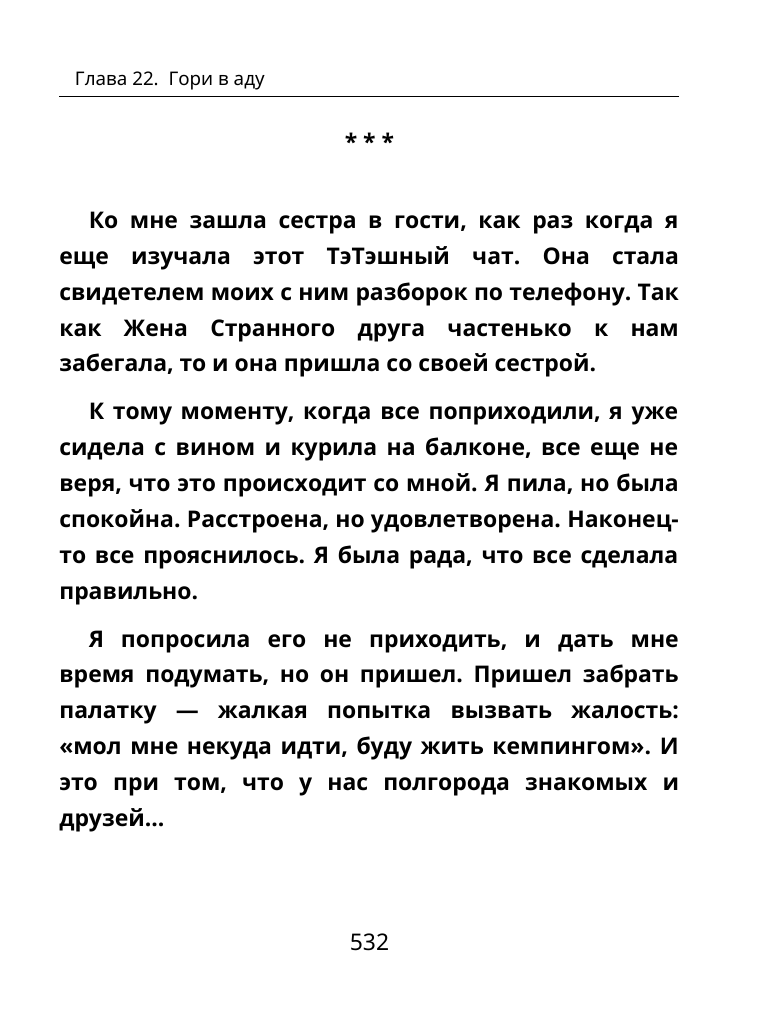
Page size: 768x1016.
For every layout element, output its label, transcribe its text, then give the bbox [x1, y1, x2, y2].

text К тому моменту, когда все поприходили, я уже сидела с вином и курила на балконе, все еще не веря, что это происходит со мной. Я пила, но была спокойна. Расстроена, но удовлетворена. Наконец-то все прояснилось. Я была рада, что все сделала правильно. [59, 395, 679, 606]
text Я попросила его не приходить, и дать мне время подумать, но он пришел. Пришел забрать палатку — жалкая попытка вызвать жалость: «мол мне некуда идти, буду жить кемпингом». И это при том, что у нас полгорода знакомых и друзей... [59, 622, 679, 833]
text Ко мне зашла сестра в гости, как раз когда я еще изучала этот ТэТэшный чат. Она стала свидетелем моих с ним разборок по телефону. Так как Жена Странного друга частенько к нам забегала, то и она пришла со своей сестрой. [59, 204, 679, 379]
subtitle * * * [59, 126, 679, 157]
